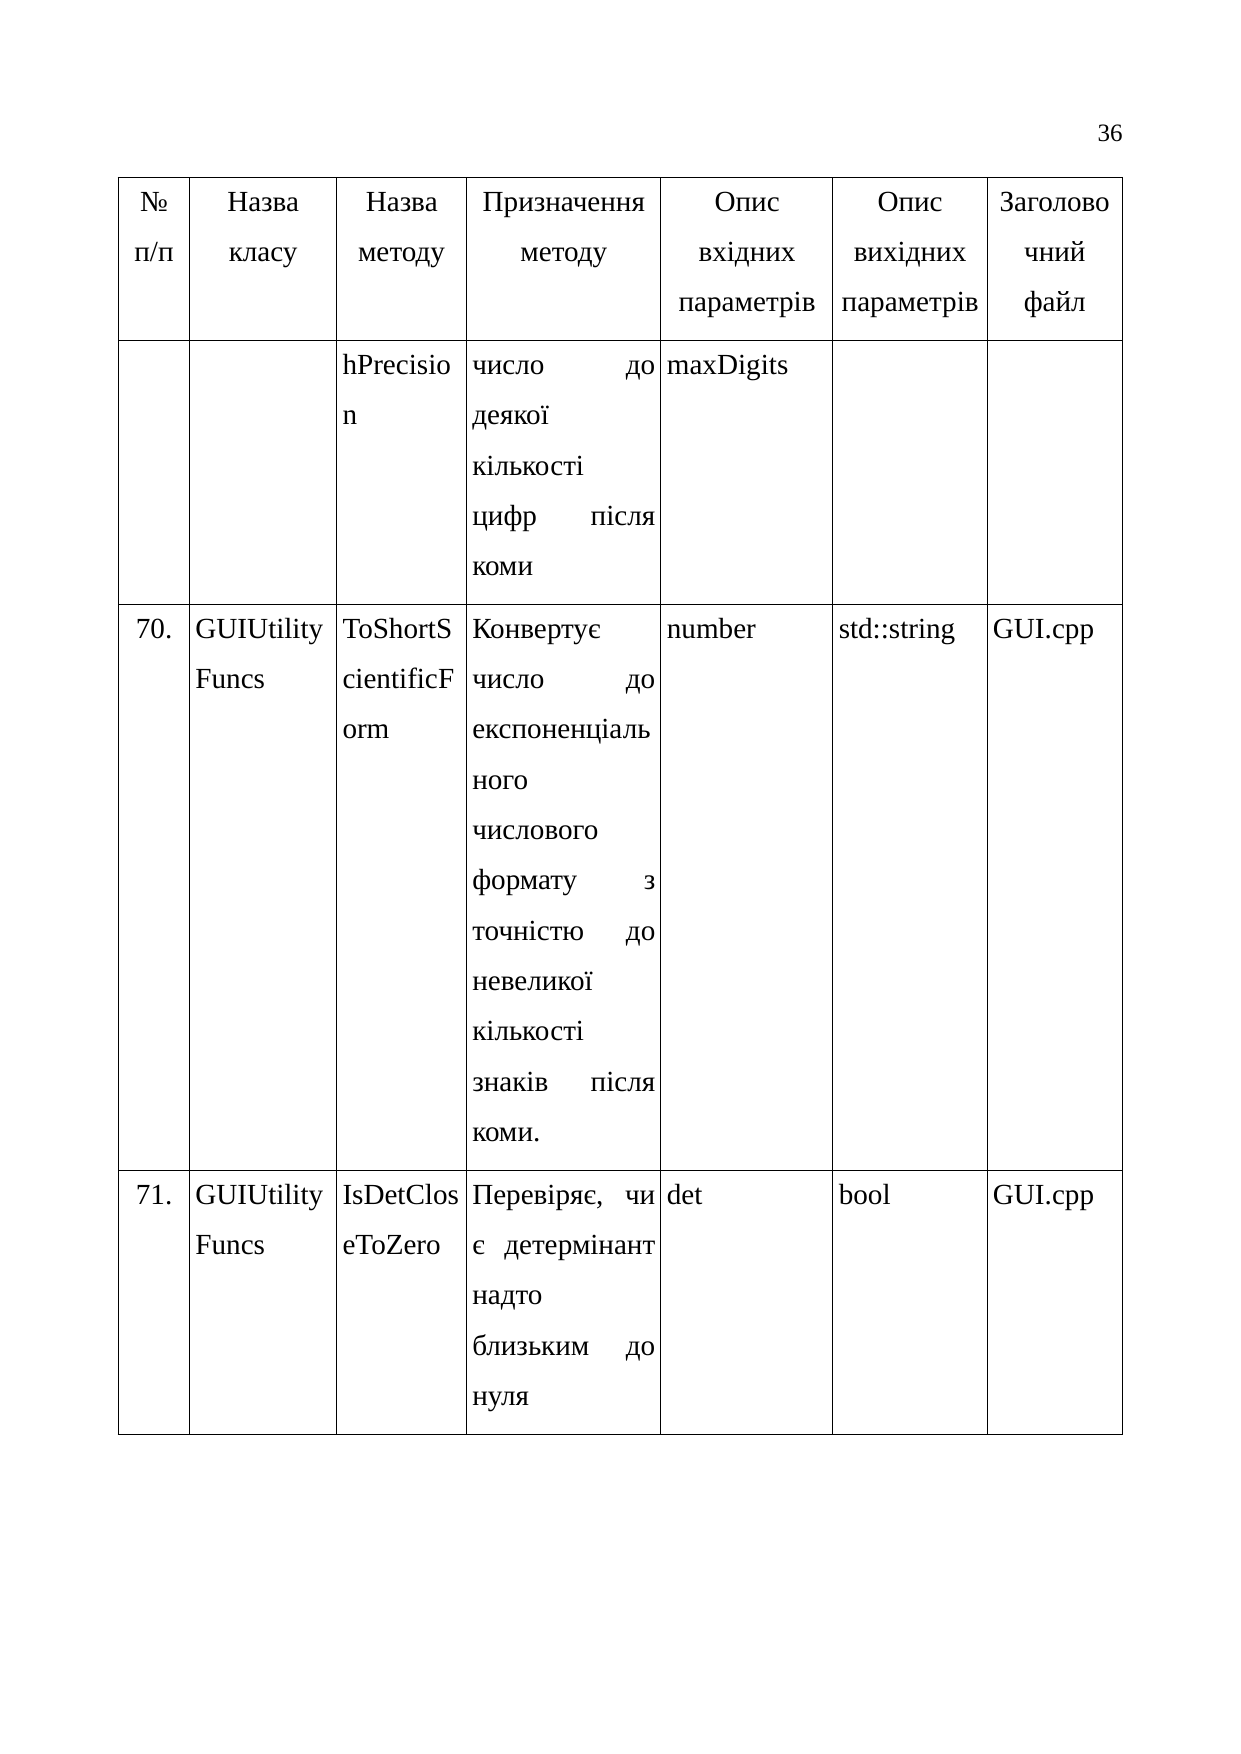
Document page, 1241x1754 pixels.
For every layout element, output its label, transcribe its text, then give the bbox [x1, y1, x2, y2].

table_cell bool [833, 1171, 987, 1434]
table_cell GUI.cpp [988, 1171, 1122, 1434]
table_cell [833, 341, 987, 604]
table_cell [988, 341, 1122, 604]
table_cell [119, 341, 189, 604]
table_cell hPrecision [337, 341, 466, 604]
table_header Опис вхідних параметрів [661, 178, 832, 340]
table_header Назва методу [337, 178, 466, 340]
table_header Опис вихідних параметрів [833, 178, 987, 340]
table_cell maxDigits [661, 341, 832, 604]
table_cell Конвертує число до експоненціального числового формату з точністю до невеликої кількості знаків після коми. [467, 605, 660, 1170]
table_cell GUIUtilityFuncs [190, 1171, 336, 1434]
table_header № п/п [119, 178, 189, 340]
table_cell number [661, 605, 832, 1170]
table_cell 70. [119, 605, 189, 1170]
table_cell GUIUtilityFuncs [190, 605, 336, 1170]
table_cell Перевіряє, чи є детермінант надто близьким до нуля [467, 1171, 660, 1434]
table_cell std::string [833, 605, 987, 1170]
table_cell det [661, 1171, 832, 1434]
table_cell 71. [119, 1171, 189, 1434]
table_header Призначення методу [467, 178, 660, 340]
table_cell [190, 341, 336, 604]
table_cell IsDetCloseToZero [337, 1171, 466, 1434]
table_header Назва класу [190, 178, 336, 340]
table_header Заголовочний файл [988, 178, 1122, 340]
table_cell число до деякої кількості цифр після коми [467, 341, 660, 604]
table_cell GUI.cpp [988, 605, 1122, 1170]
table_cell ToShortScientificForm [337, 605, 466, 1170]
